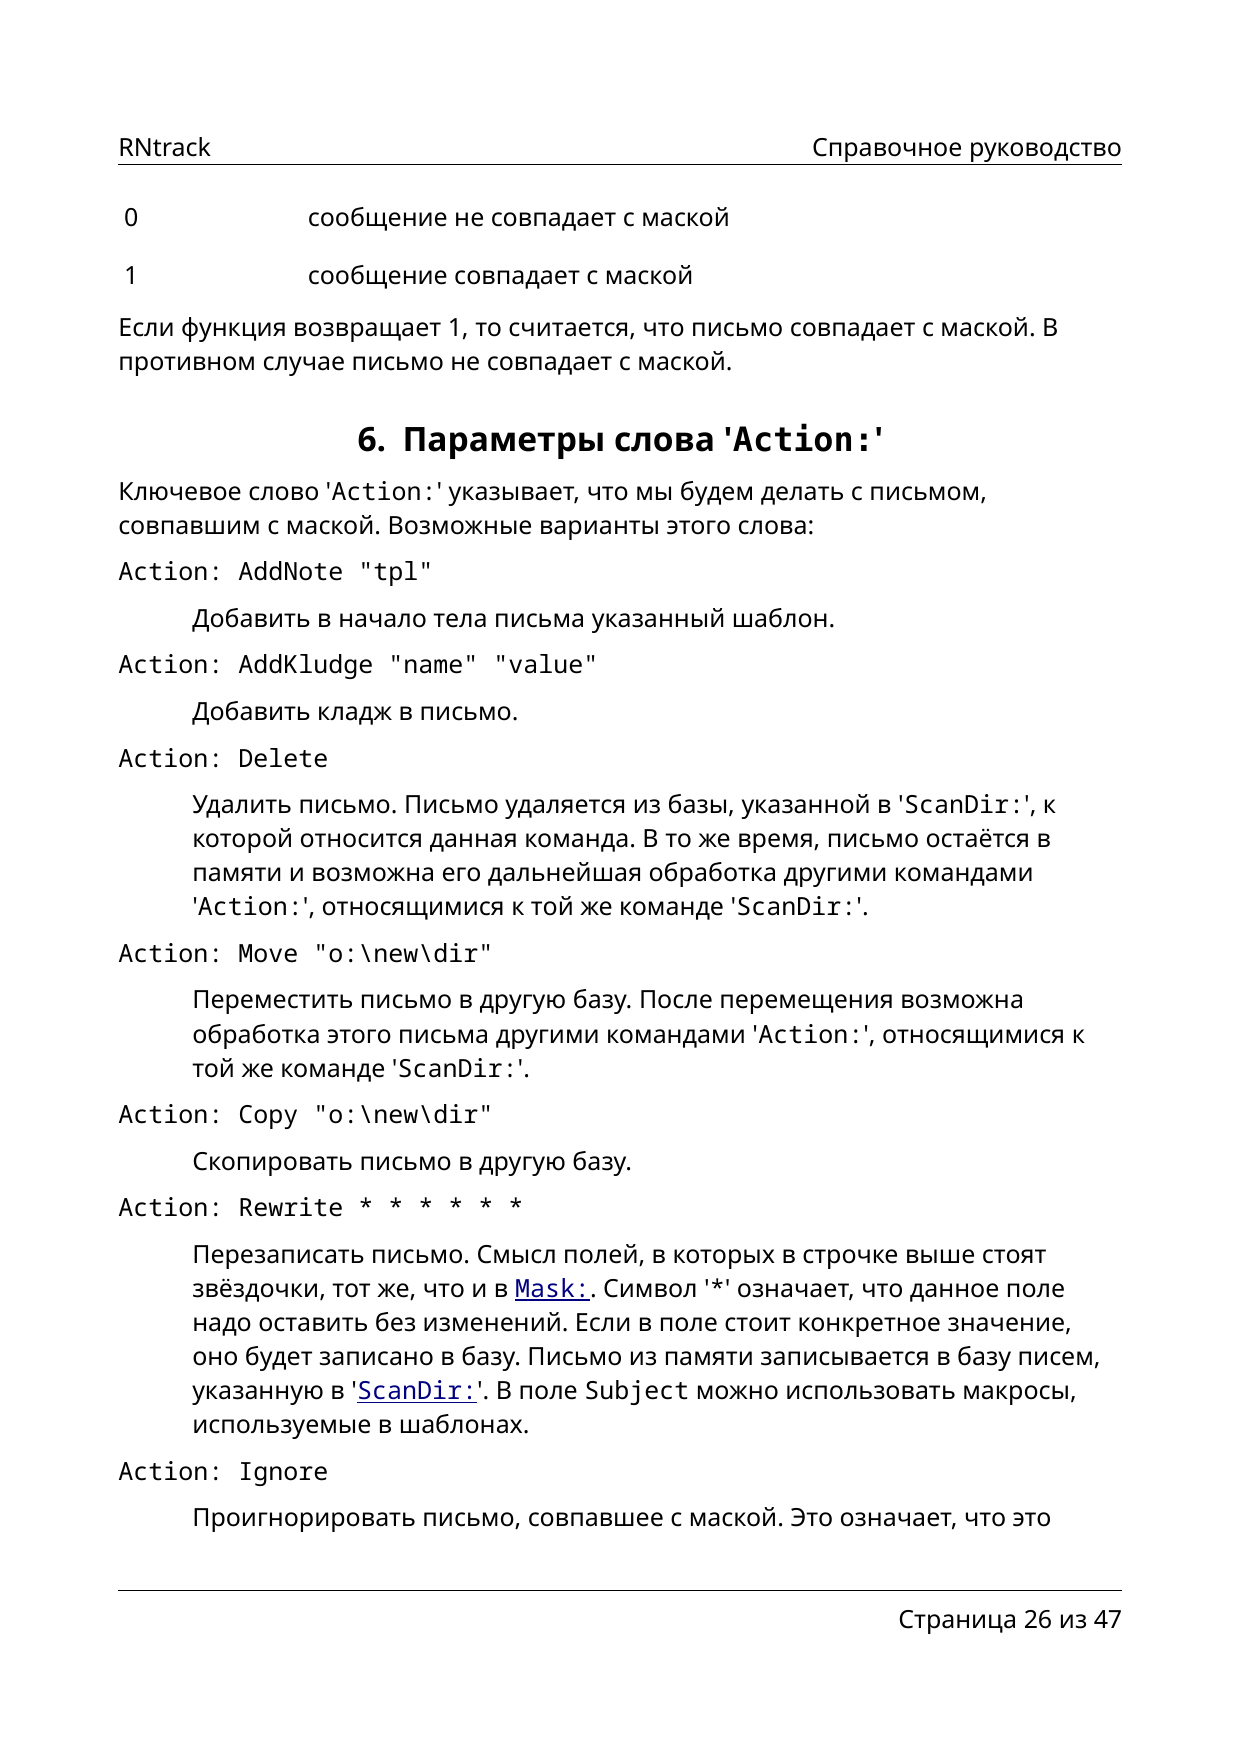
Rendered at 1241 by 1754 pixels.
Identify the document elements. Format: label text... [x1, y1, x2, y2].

text Если функция возвращает 1, то считается, что письмо совпадает с маской. В противном случае письмо не совпадает с маской. [118, 309, 1122, 378]
text Action: AddKludge "name" "value" [118, 647, 1122, 681]
text Action: Copy "o:\new\dir" [118, 1097, 1122, 1131]
table_cell 0 [118, 194, 302, 252]
text Добавить в начало тела письма указанный шаблон. [192, 601, 1122, 635]
text Action: Ignore [118, 1453, 1122, 1487]
text Удалить письмо. Письмо удаляется из базы, указанной в 'ScanDir:', к которой относится данная команда. В то же время, письмо остаётся в памяти и возможна его дальнейшая обработка другими командами 'Action:', относящимися к той же команде 'ScanDir:'. [192, 787, 1122, 923]
text Проигнорировать письмо, совпавшее с маской. Это означает, что это [192, 1500, 1122, 1534]
table_cell сообщение не совпадает с маской [302, 194, 1122, 252]
text Перезаписать письмо. Смысл полей, в которых в строчке выше стоят звёздочки, тот же, что и в Mask:. Символ '*' означает, что данное поле надо оставить без изменений. Если в поле стоит конкретное значение, оно будет записано в базу. Письмо из памяти записывается в базу писем, указанную в 'ScanDir:'. В поле Subject можно использовать макросы, используемые в шаблонах. [192, 1237, 1122, 1441]
table_cell сообщение совпадает с маской [302, 252, 1122, 309]
subtitle Параметры слова 'Action:' [118, 415, 1122, 461]
text Action: Move "o:\new\dir" [118, 936, 1122, 970]
text Добавить кладж в письмо. [192, 694, 1122, 728]
text Скопировать письмо в другую базу. [192, 1143, 1122, 1177]
text Action: Delete [118, 740, 1122, 774]
text Ключевое слово 'Action:' указывает, что мы будем делать с письмом, совпавшим с маской. Возможные варианты этого слова: [118, 473, 1122, 542]
text Переместить письмо в другую базу. После перемещения возможна обработка этого письма другими командами 'Action:', относящимися к той же команде 'ScanDir:'. [192, 982, 1122, 1084]
table_cell 1 [118, 252, 302, 309]
text Action: AddNote "tpl" [118, 554, 1122, 588]
text Action: Rewrite * * * * * * [118, 1190, 1122, 1224]
